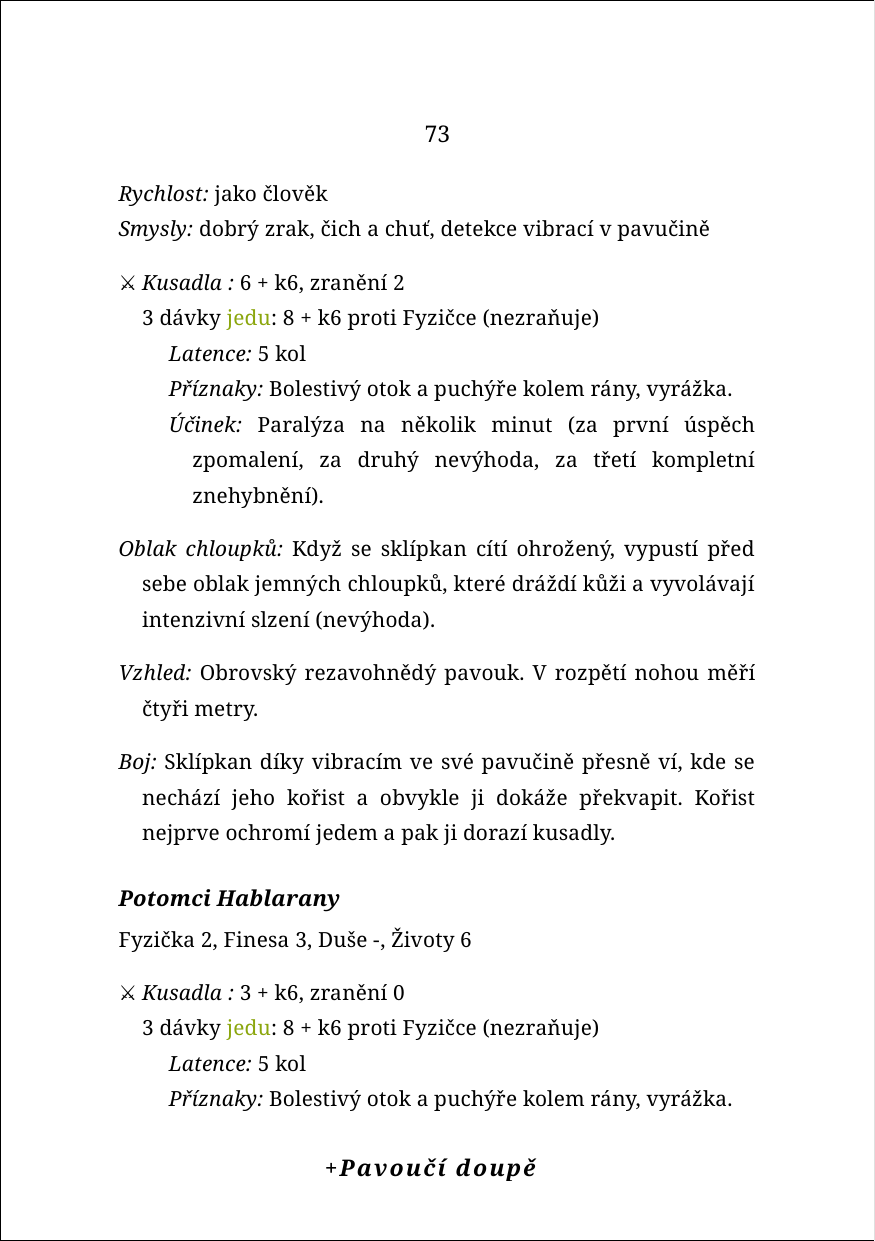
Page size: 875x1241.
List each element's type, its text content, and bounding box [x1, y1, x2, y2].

text Fyzička 2, Finesa 3, Duše -, Životy 6 [118, 925, 756, 953]
text Boj: Sklípkan díky vibracím ve své pavučině přesně ví, kde se nechází jeho kořist a obvykle ji dokáže překvapit. Kořist nejprve ochromí jedem a pak ji dorazí kusadly. [118, 747, 756, 847]
text Latence: 5 kol [168, 339, 756, 367]
text Příznaky: Bolestivý otok a puchýře kolem rány, vyrážka. [168, 1084, 756, 1113]
text Příznaky: Bolestivý otok a puchýře kolem rány, vyrážka. [168, 374, 756, 403]
text 3 dávky jedu: 8 + k6 proti Fyzičce (nezraňuje) [142, 303, 756, 332]
text Vzhled: Obrovský rezavohnědý pavouk. V rozpětí nohou měří čtyři metry. [118, 658, 756, 722]
text Účinek: Paralýza na několik minut (za první úspěch zpomalení, za druhý nevýhoda, za třetí kompletní znehybnění). [168, 410, 756, 509]
text ⚔ Kusadla : 6 + k6, zranění 2 [118, 268, 756, 296]
text Oblak chloupků: Když se sklípkan cítí ohrožený, vypustí před sebe oblak jemných chloupků, které dráždí kůži a vyvolávají intenzivní slzení (nevýhoda). [118, 534, 756, 633]
text Rychlost: jako člověk [118, 179, 756, 207]
text 3 dávky jedu: 8 + k6 proti Fyzičce (nezraňuje) [142, 1013, 756, 1042]
text Latence: 5 kol [168, 1049, 756, 1077]
subtitle Potomci Hablarany [118, 883, 756, 913]
text Smysly: dobrý zrak, čich a chuť, detekce vibrací v pavučině [118, 214, 756, 243]
text ⚔ Kusadla : 3 + k6, zranění 0 [118, 978, 756, 1006]
